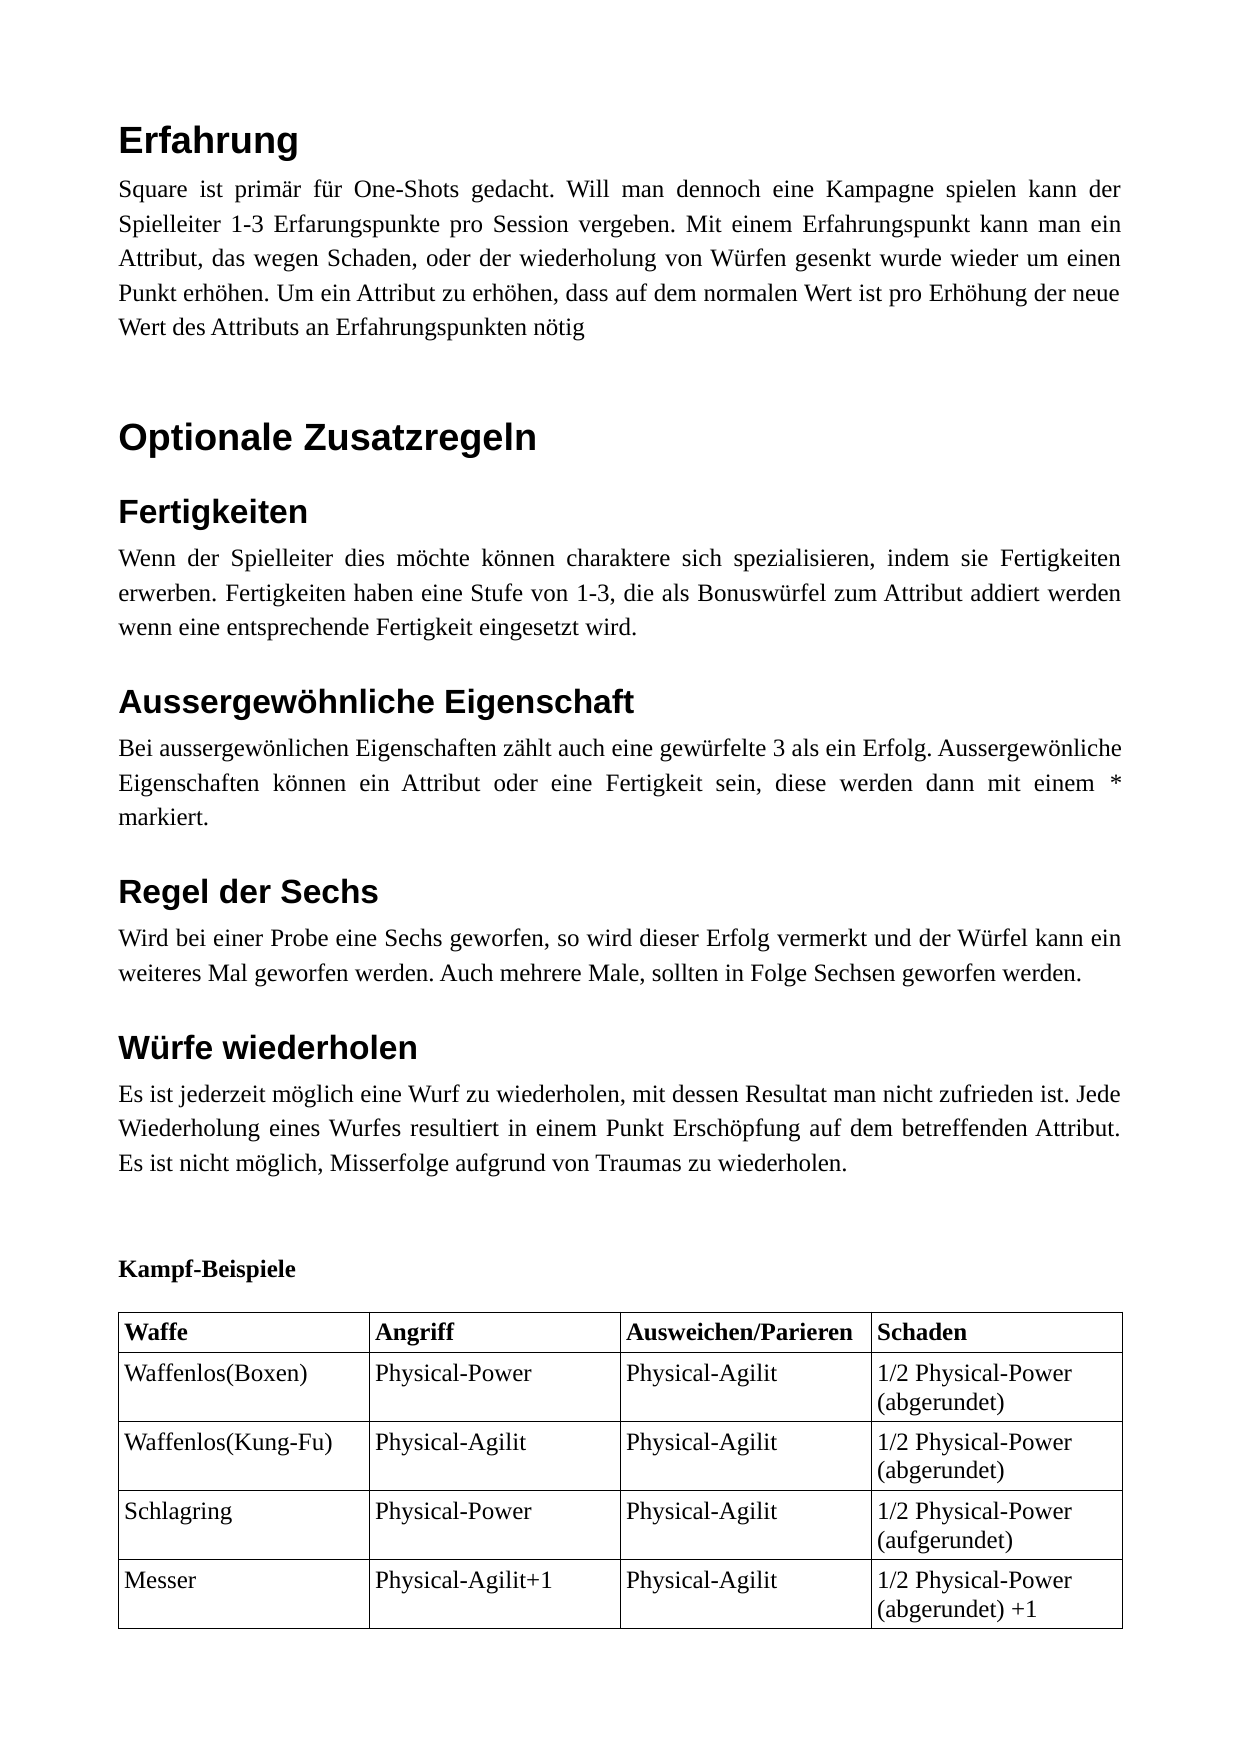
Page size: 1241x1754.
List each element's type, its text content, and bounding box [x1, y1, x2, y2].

table_cell Physical-Agilit [621, 1560, 871, 1628]
table_cell 1/2 Physical-Power (aufgerundet) [872, 1491, 1122, 1559]
table_cell 1/2 Physical-Power (abgerundet) +1 [872, 1560, 1122, 1628]
text Wenn der Spielleiter dies möchte können charaktere sich spezialisieren, indem sie Fertigkeiten erwerben. Fertigkeiten haben eine Stufe von 1-3, die als Bonuswürfel zum Attribut addiert werden wenn eine entsprechende Fertigkeit eingesetzt wird. [118, 543, 1122, 641]
table_cell 1/2 Physical-Power (abgerundet) [872, 1422, 1122, 1490]
table_cell Physical-Power [370, 1491, 620, 1559]
table_cell Physical-Agilit [370, 1422, 620, 1490]
table_cell Schlagring [119, 1491, 369, 1559]
text Wird bei einer Probe eine Sechs geworfen, so wird dieser Erfolg vermerkt und der Würfel kann ein weiteres Mal geworfen werden. Auch mehrere Male, sollten in Folge Sechsen geworfen werden. [118, 923, 1122, 986]
table_header Waffe [119, 1313, 369, 1352]
text Es ist jederzeit möglich eine Wurf zu wiederholen, mit dessen Resultat man nicht zufrieden ist. Jede Wiederholung eines Wurfes resultiert in einem Punkt Erschöpfung auf dem betreffenden Attribut. Es ist nicht möglich, Misserfolge aufgrund von Traumas zu wiederholen. [118, 1079, 1122, 1176]
subtitle Optionale Zusatzregeln [118, 415, 1122, 459]
text Square ist primär für One-Shots gedacht. Will man dennoch eine Kampagne spielen kann der Spielleiter 1-3 Erfarungspunkte pro Session vergeben. Mit einem Erfahrungspunkt kann man ein Attribut, das wegen Schaden, oder der wiederholung von Würfen gesenkt wurde wieder um einen Punkt erhöhen. Um ein Attribut zu erhöhen, dass auf dem normalen Wert ist pro Erhöhung der neue Wert des Attributs an Erfahrungspunkten nötig [118, 174, 1122, 341]
table_cell Physical-Power [370, 1353, 620, 1421]
table_cell 1/2 Physical-Power (abgerundet) [872, 1353, 1122, 1421]
text Kampf-Beispiele [118, 1254, 1122, 1283]
table_cell Physical-Agilit+1 [370, 1560, 620, 1628]
subtitle Aussergewöhnliche Eigenschaft [118, 682, 1122, 721]
table_cell Physical-Agilit [621, 1353, 871, 1421]
subtitle Fertigkeiten [118, 492, 1122, 531]
table_header Ausweichen/Parieren [621, 1313, 871, 1352]
subtitle Erfahrung [118, 118, 1122, 162]
subtitle Würfe wiederholen [118, 1027, 1122, 1066]
table_cell Physical-Agilit [621, 1422, 871, 1490]
text Bei aussergewönlichen Eigenschaften zählt auch eine gewürfelte 3 als ein Erfolg. Aussergewönliche Eigenschaften können ein Attribut oder eine Fertigkeit sein, diese werden dann mit einem * markiert. [118, 733, 1122, 831]
table_header Angriff [370, 1313, 620, 1352]
table_cell Waffenlos(Kung-Fu) [119, 1422, 369, 1490]
table_cell Waffenlos(Boxen) [119, 1353, 369, 1421]
subtitle Regel der Sechs [118, 872, 1122, 911]
table_cell Messer [119, 1560, 369, 1628]
table_header Schaden [872, 1313, 1122, 1352]
table_cell Physical-Agilit [621, 1491, 871, 1559]
